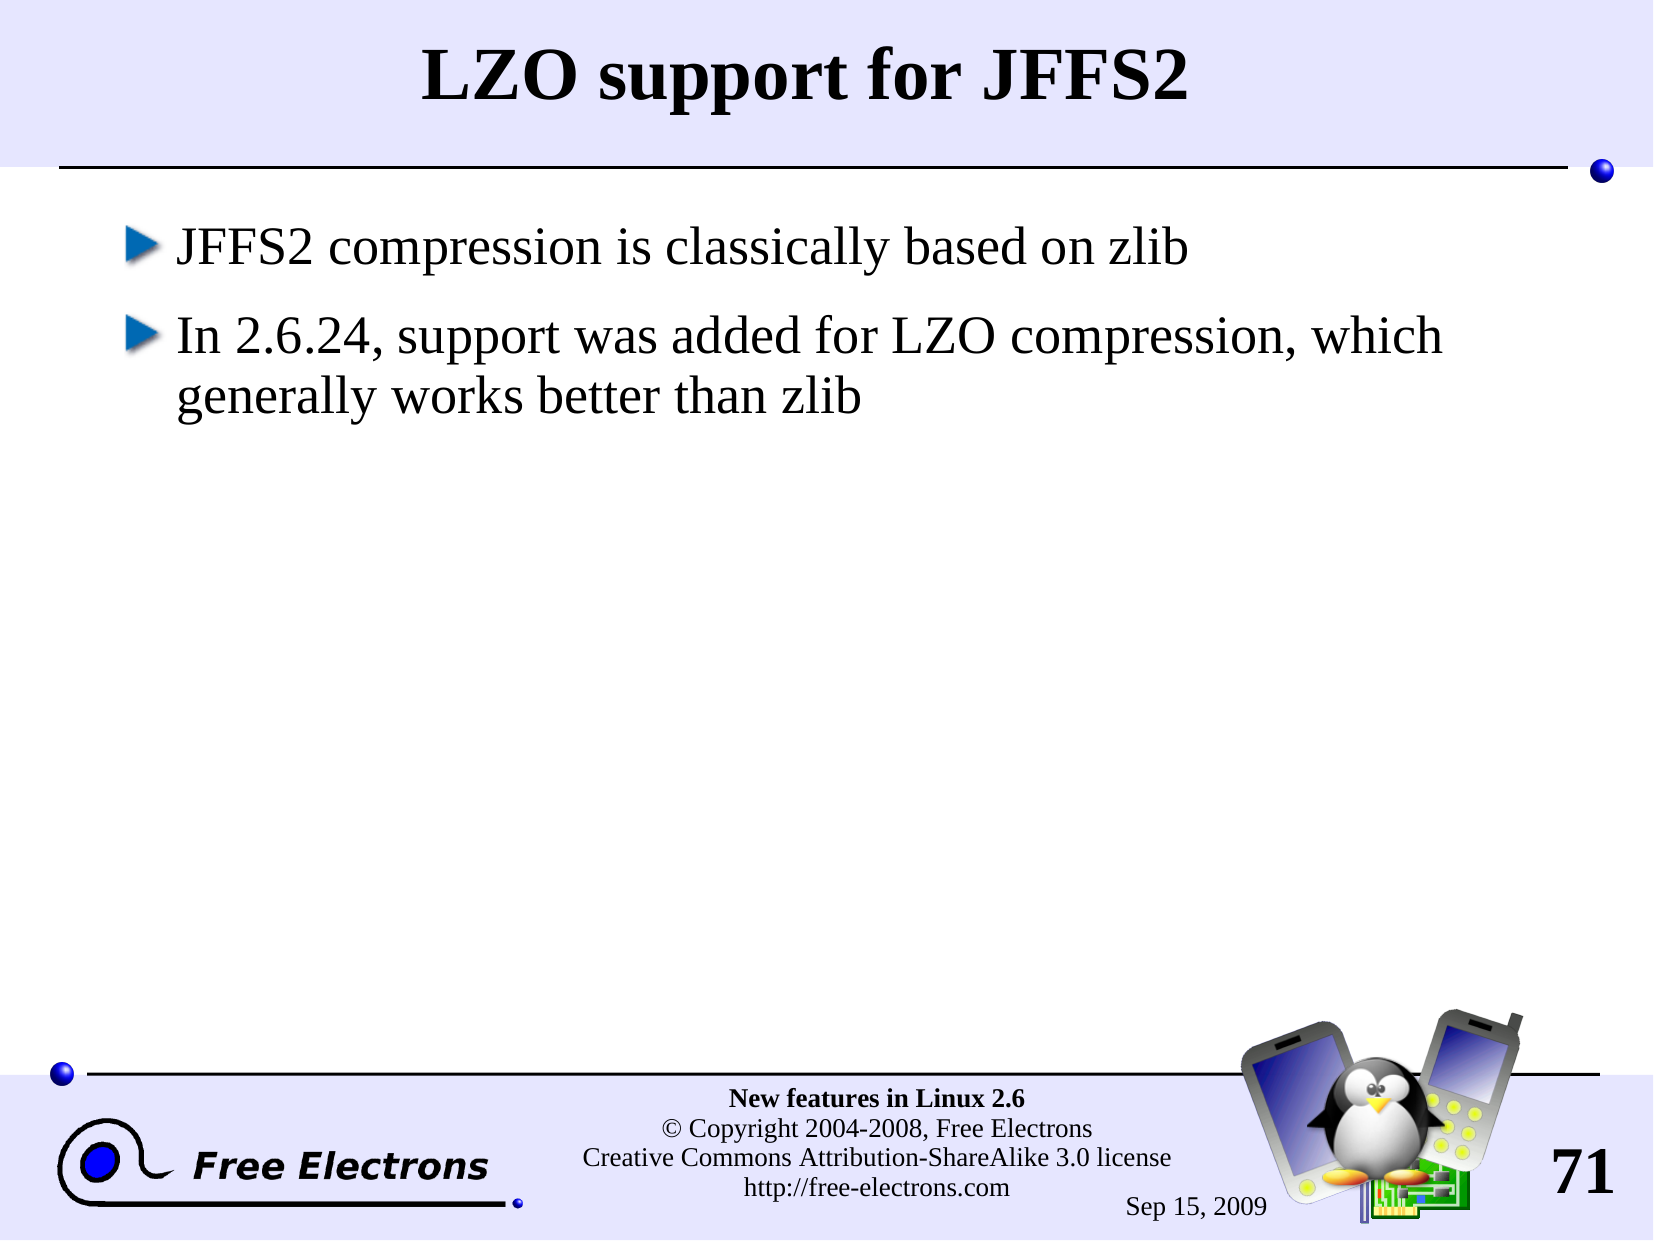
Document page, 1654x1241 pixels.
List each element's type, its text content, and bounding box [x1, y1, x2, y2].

title LZO support for JFFS2 [60, 25, 1551, 124]
picture [50, 1107, 527, 1216]
list JFFS2 compression is classically based on zlib In 2.6.24, support was added for LZO compression, which generally works better than zlib [105, 216, 1518, 1066]
picture [1230, 1007, 1538, 1241]
